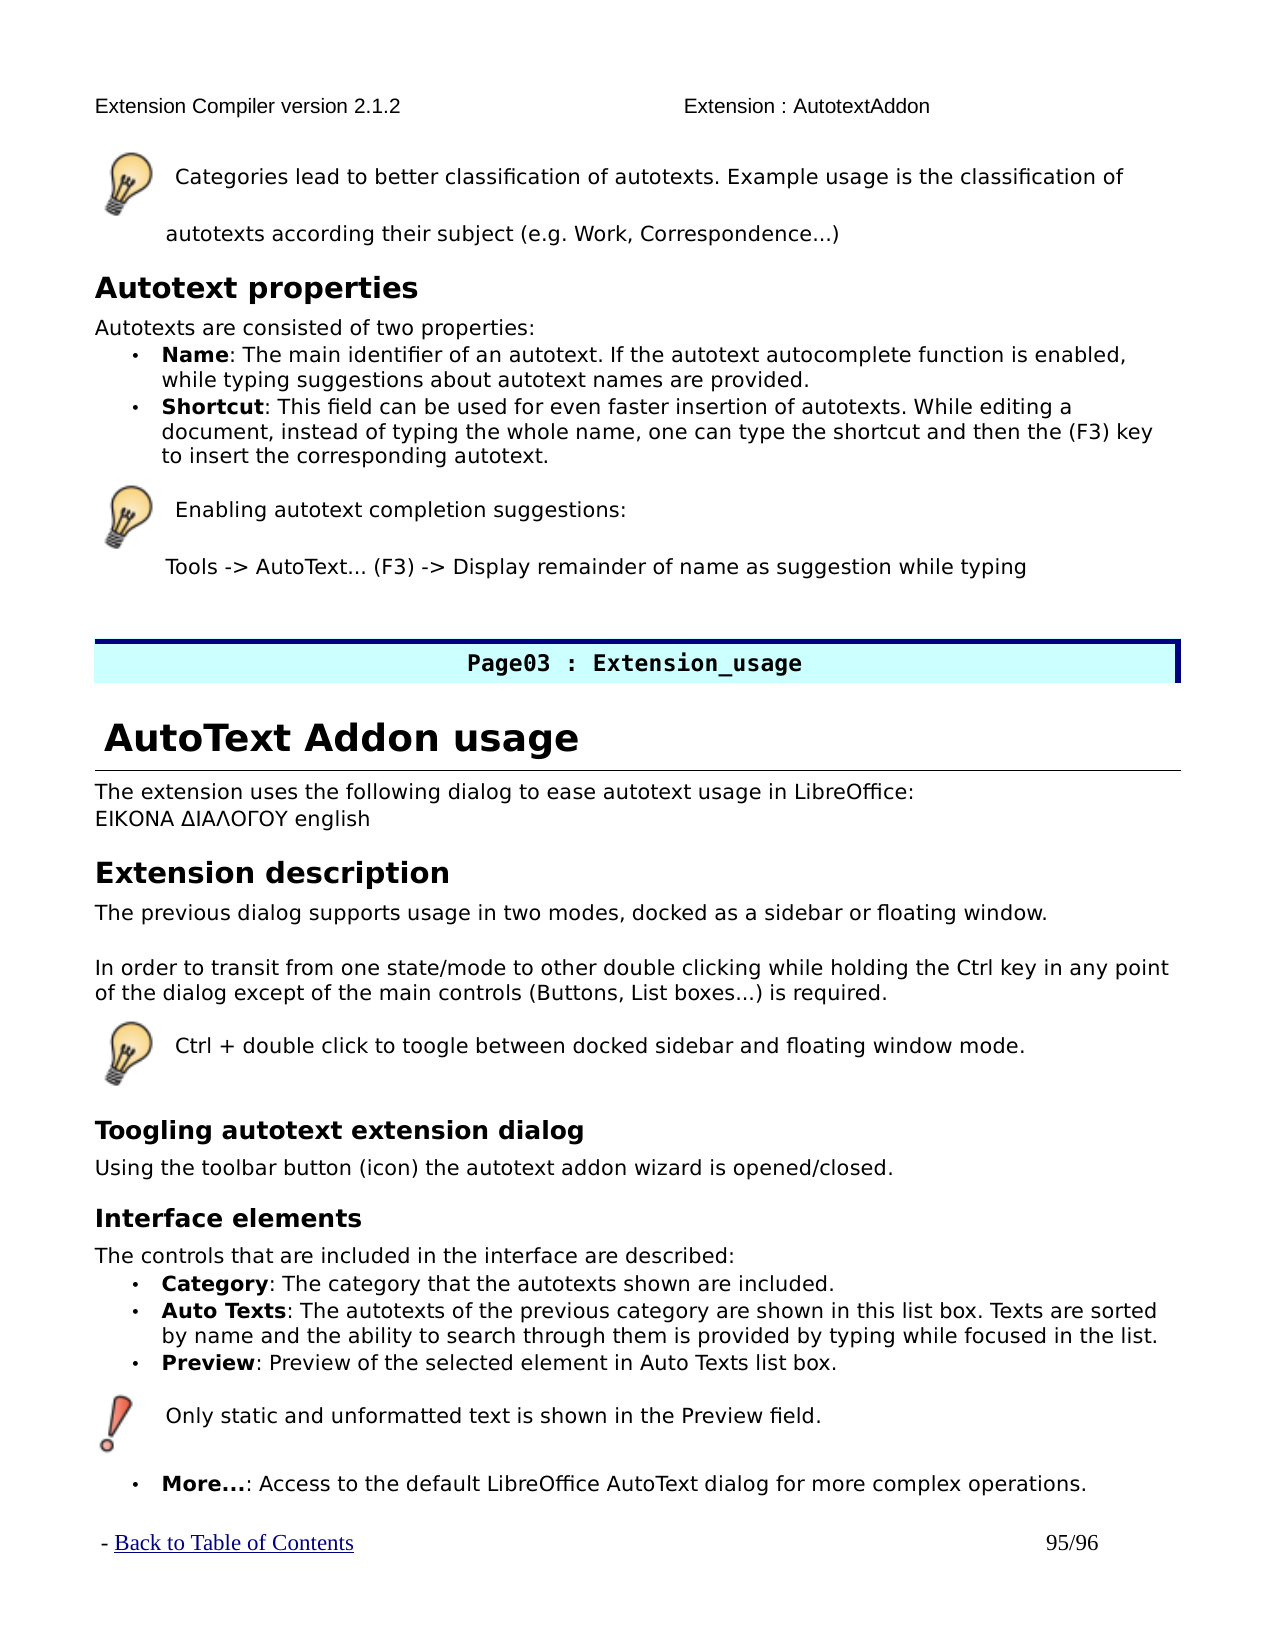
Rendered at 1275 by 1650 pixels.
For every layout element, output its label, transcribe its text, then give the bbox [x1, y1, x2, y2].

picture [95, 481, 163, 554]
list More...: Access to the default LibreOffice AutoText dialog for more complex operations. [132, 1472, 1181, 1496]
text Autotext properties [94, 271, 1181, 305]
text Using the toolbar button (icon) the autotext addon wizard is opened/closed. [94, 1156, 1181, 1180]
text AutoText Addon usage [94, 707, 1181, 770]
text Toogling autotext extension dialog [94, 1116, 1181, 1145]
list Name: The main identifier of an autotext. If the autotext autocomplete function is enabled, while typing suggestions about autotext names are provided. [132, 343, 1181, 392]
text Extension description [94, 857, 1181, 891]
text In order to transit from one state/mode to other double clicking while holding the Ctrl key in any point of the dialog except of the main controls (Buttons, List boxes...) is required. [94, 956, 1181, 1005]
text The previous dialog supports usage in two modes, docked as a sidebar or floating window. [94, 901, 1181, 926]
list Only static and unformatted text is shown in the Preview field. [94, 1401, 1181, 1434]
picture [95, 148, 163, 221]
list Auto Texts: The autotexts of the previous category are shown in this list box. Texts are sorted by name and the ability to search through them is provided by typing while focused in the list. [132, 1299, 1181, 1348]
text Interface elements [94, 1205, 1181, 1234]
text The controls that are included in the interface are described: [94, 1244, 1181, 1269]
text The extension uses the following dialog to ease autotext usage in LibreOffice: [94, 780, 1181, 804]
list Category: The category that the autotexts shown are included. [132, 1272, 1181, 1296]
list Preview: Preview of the selected element in Auto Texts list box. [132, 1351, 1181, 1376]
picture [95, 1017, 163, 1091]
list Shortcut: This field can be used for even faster insertion of autotexts. While editing a document, instead of typing the whole name, one can type the shortcut and then the (F3) key to insert the corresponding autotext. [132, 395, 1181, 469]
list Enabling autotext completion suggestions: Tools -> AutoText... (F3) -> Display remainder of name as suggestion while typing [94, 480, 1181, 579]
picture [95, 1388, 138, 1460]
text Autotexts are consisted of two properties: [94, 316, 1181, 340]
list Categories lead to better classification of autotexts. Example usage is the classification of autotexts according their subject (e.g. Work, Correspondence...) [94, 147, 1181, 247]
text Page03 : Extension_usage [94, 640, 1175, 683]
text ΕΙΚΟΝΑ ΔΙΑΛΟΓΟΥ english [94, 807, 1181, 832]
list Ctrl + double click to toogle between docked sidebar and floating window mode. [163, 1017, 1181, 1091]
